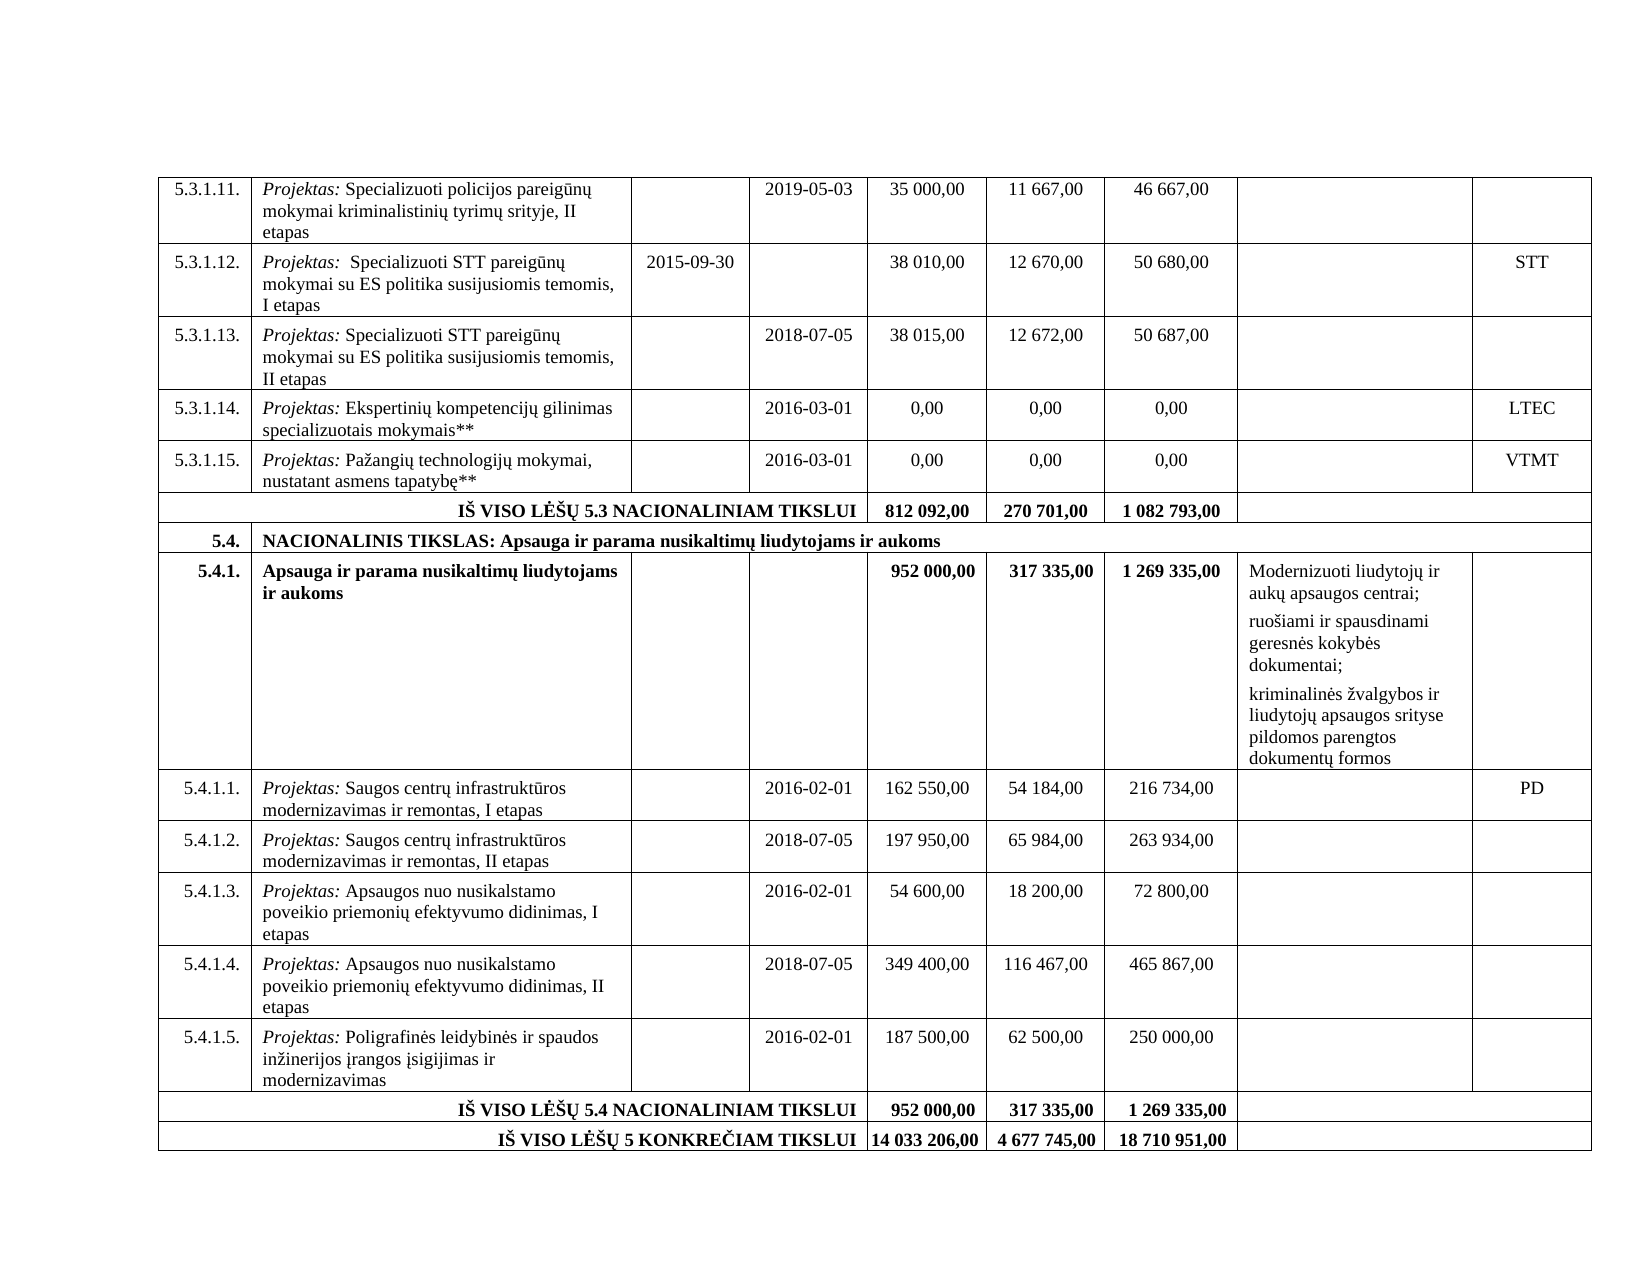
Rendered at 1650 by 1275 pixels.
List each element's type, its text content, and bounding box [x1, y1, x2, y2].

table_cell 38 010,00 [868, 244, 986, 316]
table_cell 812 092,00 [868, 493, 986, 522]
table_cell Projektas: Saugos centrų infrastruktūros modernizavimas ir remontas, I etapas [252, 770, 631, 820]
table_cell Projektas: Specializuoti policijos pareigūnų mokymai kriminalistinių tyrimų srityje, II etapas [252, 178, 631, 243]
table_cell [1238, 946, 1472, 1018]
table_cell 5.3.1.12. [159, 244, 251, 316]
table_cell 465 867,00 [1105, 946, 1237, 1018]
table_cell 5.4.1.1. [159, 770, 251, 820]
table_cell 2018-07-05 [750, 946, 867, 1018]
table_cell 2016-02-01 [750, 770, 867, 820]
table_cell 14 033 206,00 [868, 1122, 986, 1150]
table_cell PD [1473, 770, 1591, 820]
table_cell 2016-02-01 [750, 873, 867, 944]
table_cell 5.4.1.2. [159, 821, 251, 872]
table_cell [1473, 178, 1591, 243]
table_cell Projektas: Pažangių technologijų mokymai, nustatant asmens tapatybę** [252, 441, 631, 492]
table_cell [750, 553, 867, 769]
table_cell 2015-09-30 [632, 244, 749, 316]
table_cell 2016-02-01 [750, 1019, 867, 1091]
table_cell [1238, 390, 1472, 440]
table_cell [632, 317, 749, 389]
table_cell [632, 178, 749, 243]
table_cell 187 500,00 [868, 1019, 986, 1091]
table_cell [632, 946, 749, 1018]
table_cell IŠ VISO LĖŠŲ 5.4 NACIONALINIAM TIKSLUI [159, 1092, 867, 1121]
table_cell [1473, 553, 1591, 769]
table_cell 5.3.1.11. [159, 178, 251, 243]
table_cell 5.4. [159, 523, 251, 552]
table_cell 1 269 335,00 [1105, 1092, 1237, 1121]
table_cell 162 550,00 [868, 770, 986, 820]
table_cell 5.4.1.4. [159, 946, 251, 1018]
table_cell 4 677 745,00 [987, 1122, 1104, 1150]
table_cell Apsauga ir parama nusikaltimų liudytojams ir aukoms [252, 553, 631, 769]
table_cell 62 500,00 [987, 1019, 1104, 1091]
table_cell 0,00 [868, 390, 986, 440]
table_cell [1238, 244, 1472, 316]
table_cell [1473, 317, 1591, 389]
table_cell 0,00 [868, 441, 986, 492]
table_cell 11 667,00 [987, 178, 1104, 243]
table_cell [1473, 821, 1591, 872]
table_cell 2016-03-01 [750, 390, 867, 440]
table_cell [1238, 770, 1472, 820]
table_cell 5.3.1.13. [159, 317, 251, 389]
table_cell Projektas: Specializuoti STT pareigūnų mokymai su ES politika susijusiomis temomis, I etapas [252, 244, 631, 316]
table_cell 116 467,00 [987, 946, 1104, 1018]
table_cell 5.4.1.3. [159, 873, 251, 944]
table_cell [1238, 1122, 1591, 1150]
table_cell Projektas: Ekspertinių kompetencijų gilinimas specializuotais mokymais** [252, 390, 631, 440]
table_cell 952 000,00 [868, 553, 986, 769]
table_cell 18 200,00 [987, 873, 1104, 944]
table_cell 65 984,00 [987, 821, 1104, 872]
table_cell Modernizuoti liudytojų ir aukų apsaugos centrai; ruošiami ir spausdinami geresnės kokybės dokumentai; kriminalinės žvalgybos ir liudytojų apsaugos srityse pildomos parengtos dokumentų formos [1238, 553, 1472, 769]
table_cell 317 335,00 [987, 553, 1104, 769]
table_cell 5.3.1.15. [159, 441, 251, 492]
table_cell 54 184,00 [987, 770, 1104, 820]
table_cell Projektas: Poligrafinės leidybinės ir spaudos inžinerijos įrangos įsigijimas ir modernizavimas [252, 1019, 631, 1091]
table_cell 5.3.1.14. [159, 390, 251, 440]
table_cell Projektas: Apsaugos nuo nusikalstamo poveikio priemonių efektyvumo didinimas, I etapas [252, 873, 631, 944]
table_cell [632, 821, 749, 872]
table_cell 197 950,00 [868, 821, 986, 872]
table_cell 2016-03-01 [750, 441, 867, 492]
table_cell 263 934,00 [1105, 821, 1237, 872]
table_cell [632, 553, 749, 769]
table_cell STT [1473, 244, 1591, 316]
table_cell 1 269 335,00 [1105, 553, 1237, 769]
table_cell 0,00 [1105, 441, 1237, 492]
table_cell 38 015,00 [868, 317, 986, 389]
table_cell IŠ VISO LĖŠŲ 5 KONKREČIAM TIKSLUI [159, 1122, 867, 1150]
table_cell [632, 441, 749, 492]
table_cell 18 710 951,00 [1105, 1122, 1237, 1150]
table_cell 50 687,00 [1105, 317, 1237, 389]
table_cell 2019-05-03 [750, 178, 867, 243]
table_cell [1473, 1019, 1591, 1091]
table_cell [1238, 317, 1472, 389]
table_cell 270 701,00 [987, 493, 1104, 522]
table_cell [1238, 873, 1472, 944]
table_cell 0,00 [1105, 390, 1237, 440]
table_cell [632, 1019, 749, 1091]
table_cell [1238, 1092, 1591, 1121]
table_cell [632, 770, 749, 820]
table_cell [1238, 441, 1472, 492]
table_cell [1238, 493, 1591, 522]
table_cell 216 734,00 [1105, 770, 1237, 820]
table_cell [1238, 1019, 1472, 1091]
table_cell 2018-07-05 [750, 317, 867, 389]
table_cell Projektas: Specializuoti STT pareigūnų mokymai su ES politika susijusiomis temomis, II etapas [252, 317, 631, 389]
table_cell Projektas: Apsaugos nuo nusikalstamo poveikio priemonių efektyvumo didinimas, II etapas [252, 946, 631, 1018]
table_cell 35 000,00 [868, 178, 986, 243]
table_cell [750, 244, 867, 316]
table_cell [1238, 821, 1472, 872]
table_cell Projektas: Saugos centrų infrastruktūros modernizavimas ir remontas, II etapas [252, 821, 631, 872]
table_cell 1 082 793,00 [1105, 493, 1237, 522]
table_cell LTEC [1473, 390, 1591, 440]
table_cell 54 600,00 [868, 873, 986, 944]
table_cell VTMT [1473, 441, 1591, 492]
table_cell 317 335,00 [987, 1092, 1104, 1121]
table_cell NACIONALINIS TIKSLAS: Apsauga ir parama nusikaltimų liudytojams ir aukoms [252, 523, 1591, 552]
table_cell 50 680,00 [1105, 244, 1237, 316]
table_cell 2018-07-05 [750, 821, 867, 872]
table_cell 0,00 [987, 390, 1104, 440]
table_cell 952 000,00 [868, 1092, 986, 1121]
table_cell 12 672,00 [987, 317, 1104, 389]
table_cell [1473, 946, 1591, 1018]
table_cell 72 800,00 [1105, 873, 1237, 944]
table_cell [632, 390, 749, 440]
table_cell 5.4.1.5. [159, 1019, 251, 1091]
table_cell 5.4.1. [159, 553, 251, 769]
table_cell [1473, 873, 1591, 944]
table_cell IŠ VISO LĖŠŲ 5.3 NACIONALINIAM TIKSLUI [159, 493, 867, 522]
table_cell 46 667,00 [1105, 178, 1237, 243]
table_cell [1238, 178, 1472, 243]
table_cell [632, 873, 749, 944]
table_cell 250 000,00 [1105, 1019, 1237, 1091]
table_cell 12 670,00 [987, 244, 1104, 316]
table_cell 349 400,00 [868, 946, 986, 1018]
table_cell 0,00 [987, 441, 1104, 492]
